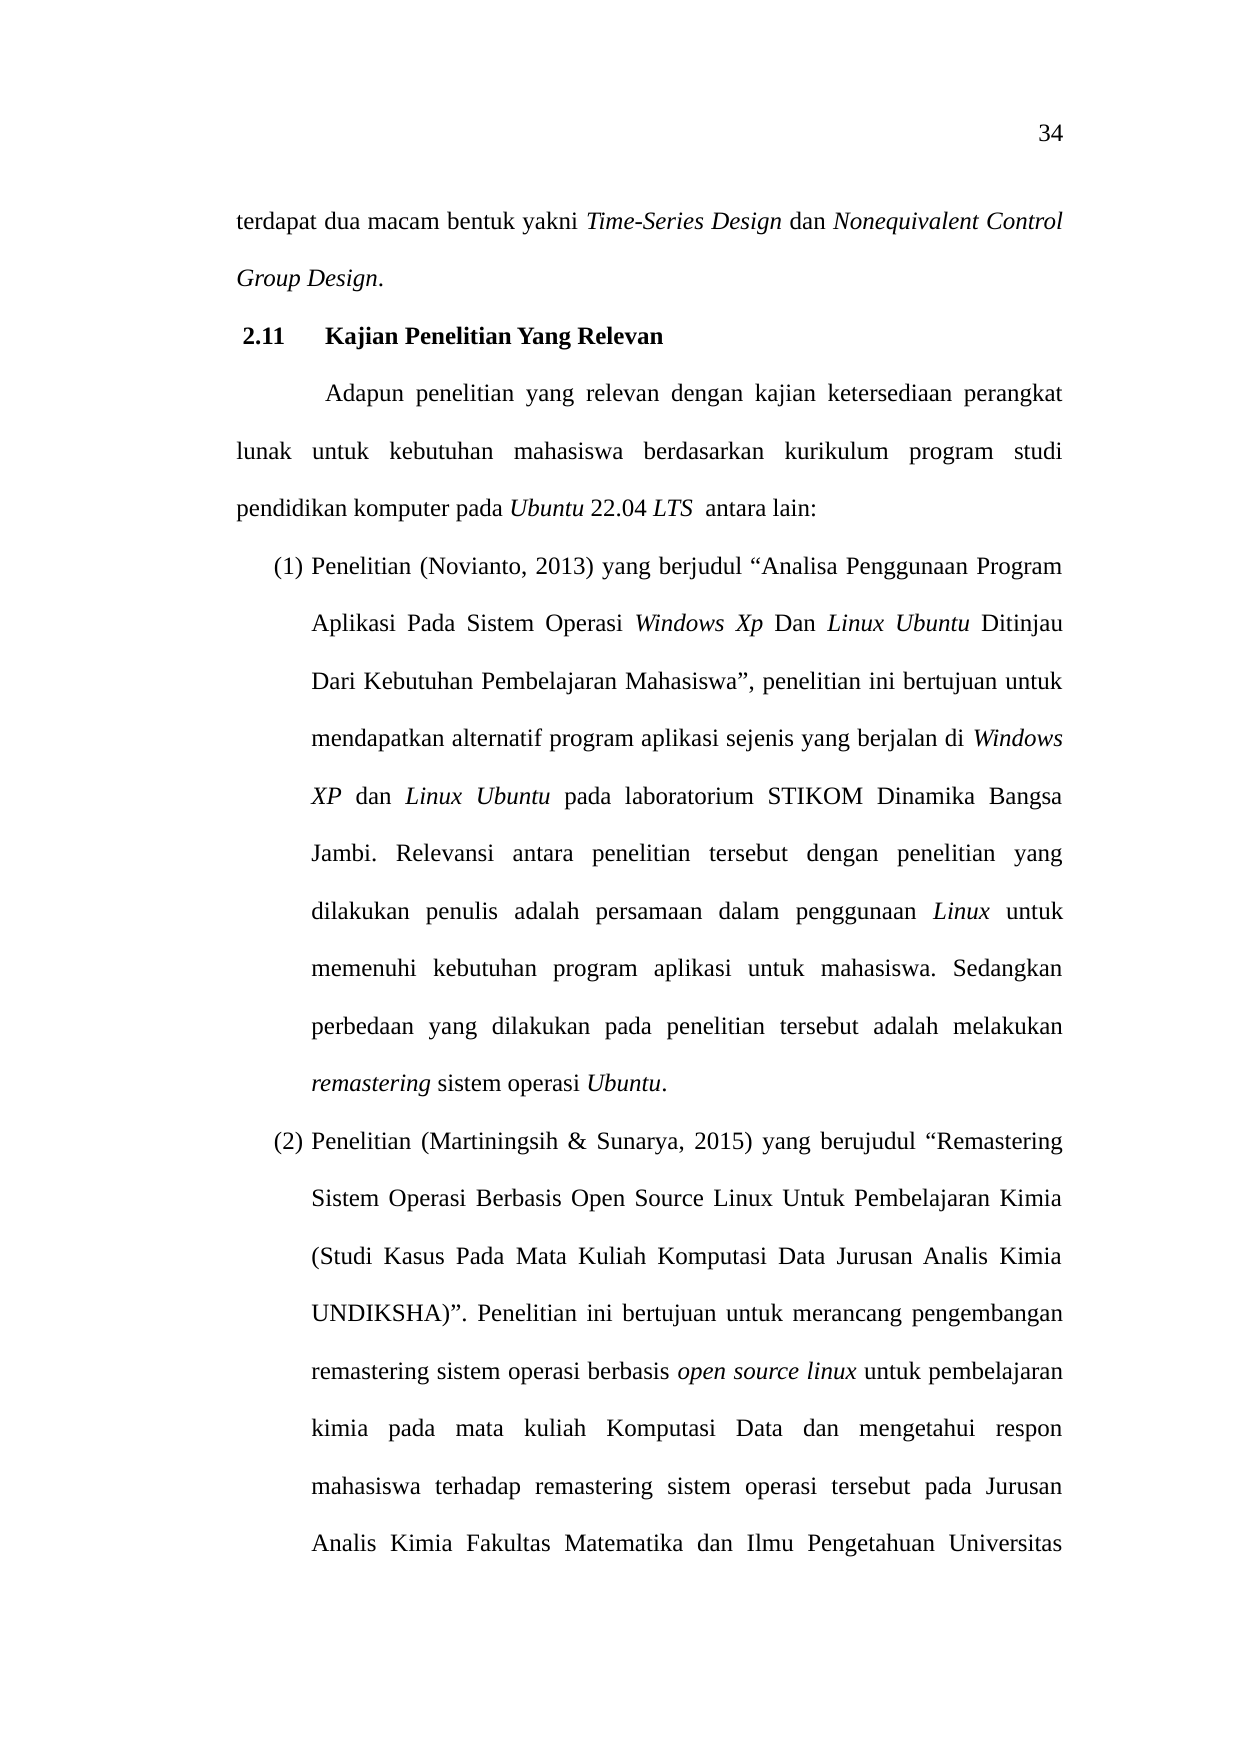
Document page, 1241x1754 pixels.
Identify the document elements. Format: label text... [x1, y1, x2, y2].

text terdapat dua macam bentuk yakni Time-Series Design dan Nonequivalent Control Group Design. [236, 206, 1063, 292]
list Penelitian (Martiningsih & Sunarya, 2015)⁠ yang berujudul “Remastering Sistem Operasi Berbasis Open Source Linux Untuk Pembelajaran Kimia (Studi Kasus Pada Mata Kuliah Komputasi Data Jurusan Analis Kimia UNDIKSHA)”. Penelitian ini bertujuan untuk merancang pengembangan remastering sistem operasi berbasis open source linux untuk pembelajaran kimia pada mata kuliah Komputasi Data dan mengetahui respon mahasiswa terhadap remastering sistem operasi tersebut pada Jurusan Analis Kimia Fakultas Matematika dan Ilmu Pengetahuan Universitas [274, 1126, 1063, 1557]
list Penelitian (Novianto, 2013) yang berjudul “Analisa Penggunaan Program Aplikasi Pada Sistem Operasi Windows Xp Dan Linux Ubuntu Ditinjau Dari Kebutuhan Pembelajaran Mahasiswa”, penelitian ini bertujuan untuk mendapatkan alternatif program aplikasi sejenis yang berjalan di Windows XP dan Linux Ubuntu pada laboratorium STIKOM Dinamika Bangsa Jambi. Relevansi antara penelitian tersebut dengan penelitian yang dilakukan penulis adalah persamaan dalam penggunaan Linux untuk memenuhi kebutuhan program aplikasi untuk mahasiswa. Sedangkan perbedaan yang dilakukan pada penelitian tersebut adalah melakukan remastering sistem operasi Ubuntu. [274, 551, 1063, 1097]
subtitle Kajian Penelitian Yang Relevan [236, 321, 1063, 350]
text Adapun penelitian yang relevan dengan kajian ketersediaan perangkat lunak untuk kebutuhan mahasiswa berdasarkan kurikulum program studi pendidikan komputer pada Ubuntu 22.04 LTS antara lain: [236, 378, 1063, 522]
